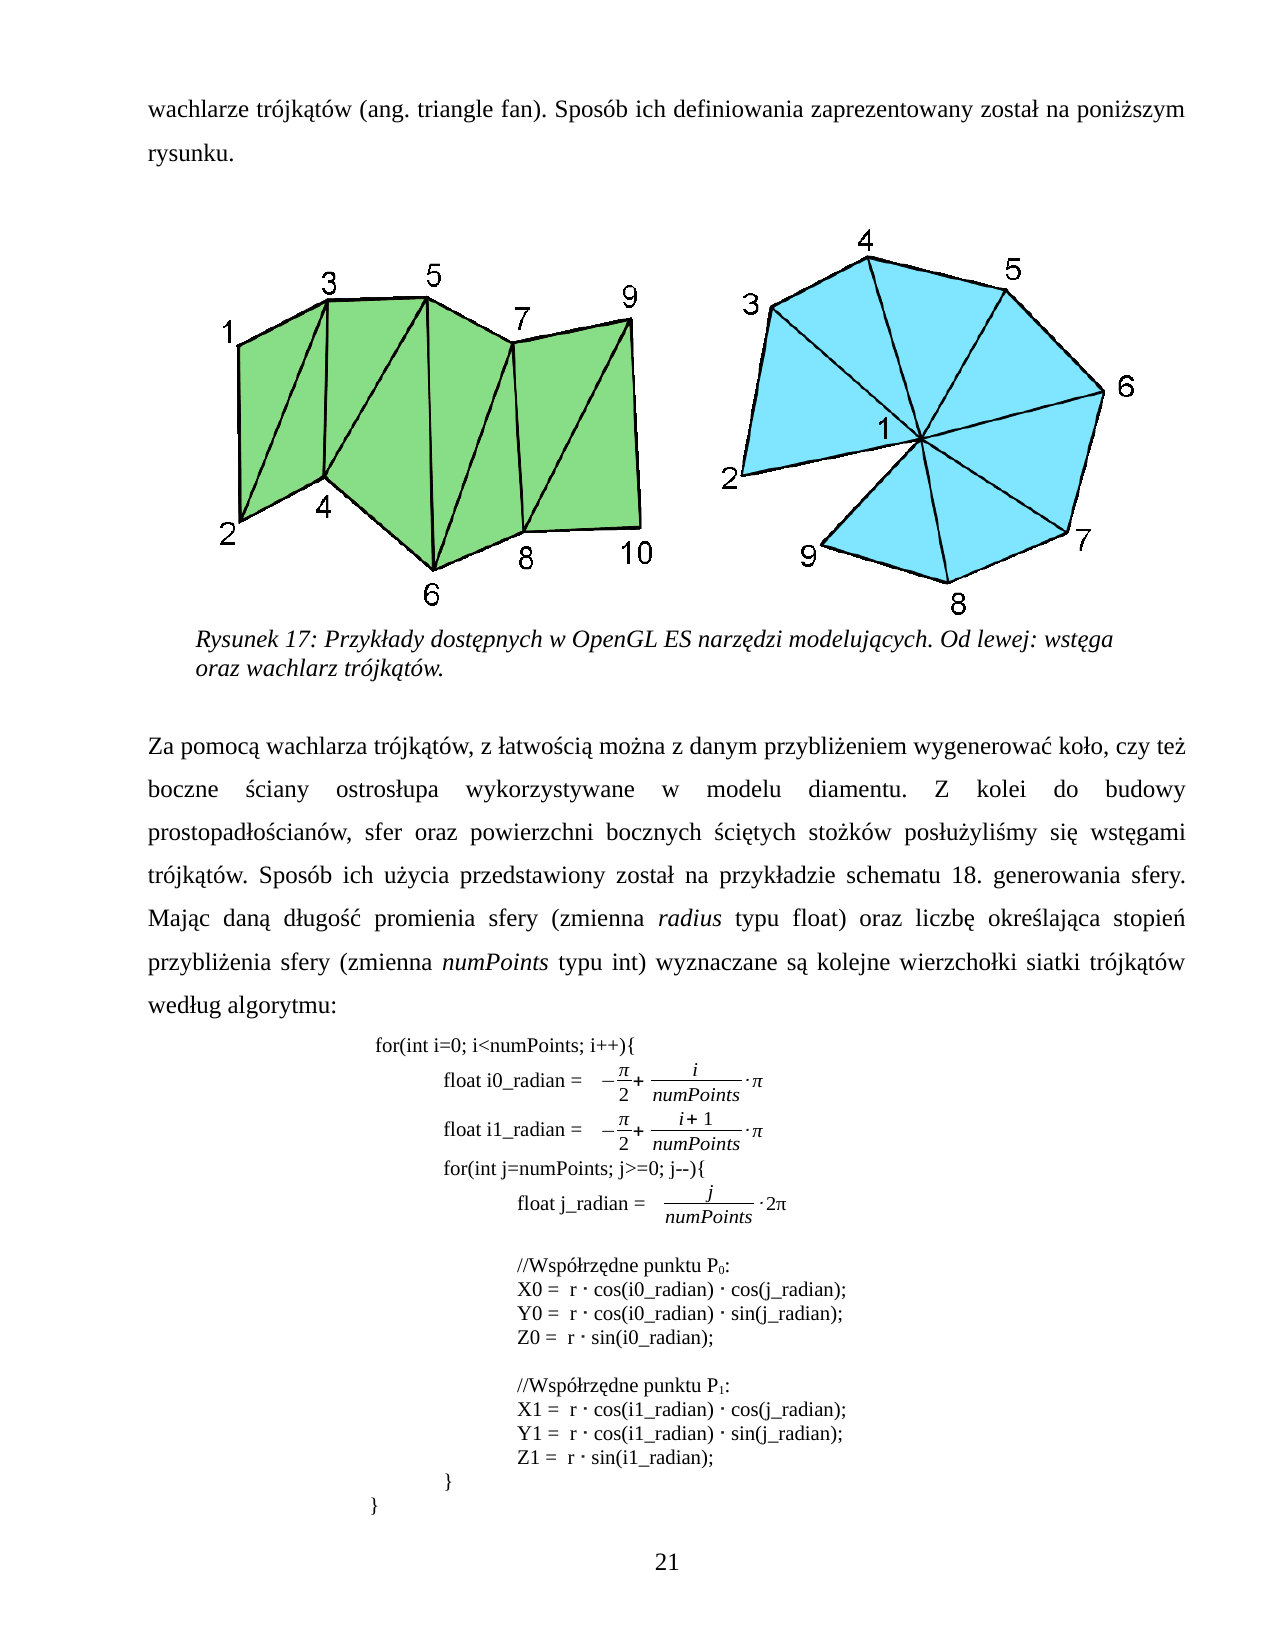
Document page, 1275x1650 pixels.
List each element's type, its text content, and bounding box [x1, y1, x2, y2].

text } [148, 1469, 1186, 1493]
text float i1_radian = [148, 1106, 1186, 1155]
text Y0 = r ᐧ cos(i0_radian) ᐧ sin(j_radian); [221, 1301, 1186, 1325]
text X1 = r ᐧ cos(i1_radian) ᐧ cos(j_radian); [221, 1397, 1186, 1421]
text Rysunek 17: Przykłady dostępnych w OpenGL ES narzędzi modelujących. Od lewej: wstęga oraz wachlarz trójkątów. [195, 624, 1138, 681]
text for(int j=numPoints; j>=0; j--){ [148, 1155, 1186, 1179]
text float j_radian = [148, 1179, 1186, 1229]
text //Współrzędne punktu P0: [148, 1253, 1186, 1277]
text float i0_radian = [148, 1057, 1186, 1106]
text wachlarze trójkątów (ang. triangle fan). Sposób ich definiowania zaprezentowany został na poniższym rysunku. [148, 94, 1186, 166]
text for(int i=0; i<numPoints; i++){ [148, 1033, 1186, 1057]
text Y1 = r ᐧ cos(i1_radian) ᐧ sin(j_radian); [221, 1421, 1186, 1445]
text //Współrzędne punktu P1: [221, 1373, 1186, 1397]
text Za pomocą wachlarza trójkątów, z łatwością można z danym przybliżeniem wygenerować koło, czy też boczne ściany ostrosłupa wykorzystywane w modelu diamentu. Z kolei do budowy prostopadłościanów, sfer oraz powierzchni bocznych ściętych stożków posłużyliśmy się wstęgami trójkątów. Sposób ich użycia przedstawiony został na przykładzie schematu 18. generowania sfery. Mając daną długość promienia sfery (zmienna radius typu float) oraz liczbę określająca stopień przybliżenia sfery (zmienna numPoints typu int) wyznaczane są kolejne wierzchołki siatki trójkątów według algorytmu: [148, 731, 1186, 1018]
text Z0 = r ᐧ sin(i0_radian); [221, 1325, 1186, 1349]
picture [195, 209, 1140, 624]
text } [148, 1493, 1186, 1517]
text Z1 = r ᐧ sin(i1_radian); [221, 1445, 1186, 1469]
text X0 = r ᐧ cos(i0_radian) ᐧ cos(j_radian); [221, 1277, 1186, 1301]
